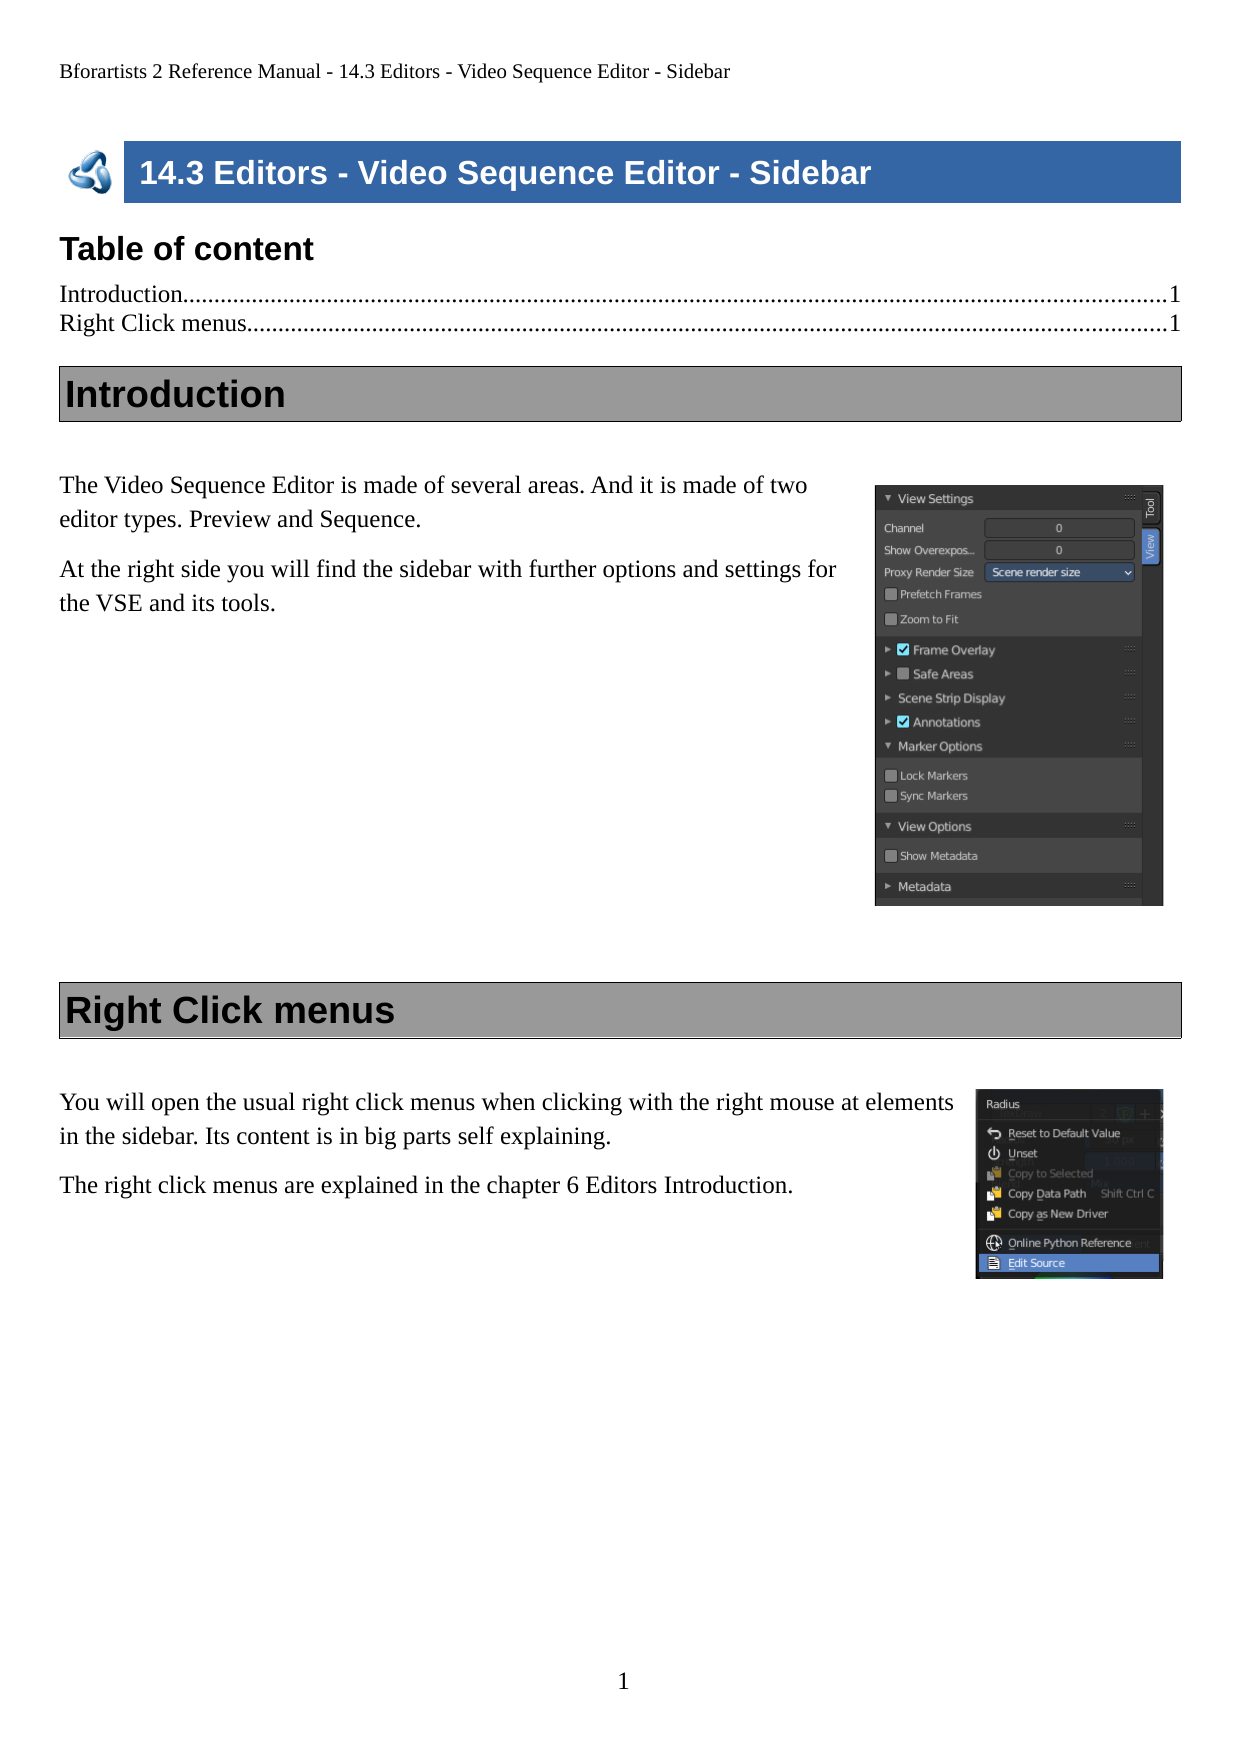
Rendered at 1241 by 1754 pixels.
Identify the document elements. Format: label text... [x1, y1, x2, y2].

picture [874, 485, 1164, 906]
table_header 14.3 Editors - Video Sequence Editor - Sidebar [124, 141, 1181, 203]
table_header [59, 141, 124, 203]
text The Video Sequence Editor is made of several areas. And it is made of two editor types. Preview and Sequence. [59, 470, 1181, 533]
text At the right side you will find the sidebar with further options and settings for the VSE and its tools. [59, 554, 874, 617]
text You will open the usual right click menus when clicking with the right mouse at elements in the sidebar. Its content is in big parts self explaining. [59, 1087, 1181, 1150]
text Right Click menus 1 [59, 308, 1181, 337]
text The right click menus are explained in the chapter 6 Editors Introduction. [59, 1170, 975, 1199]
text Introduction 1 [59, 279, 1181, 308]
picture [975, 1089, 1164, 1279]
subtitle Table of content [59, 228, 1181, 267]
table_header Introduction [60, 367, 1181, 421]
picture [65, 147, 114, 197]
table_header Right Click menus [60, 983, 1181, 1037]
